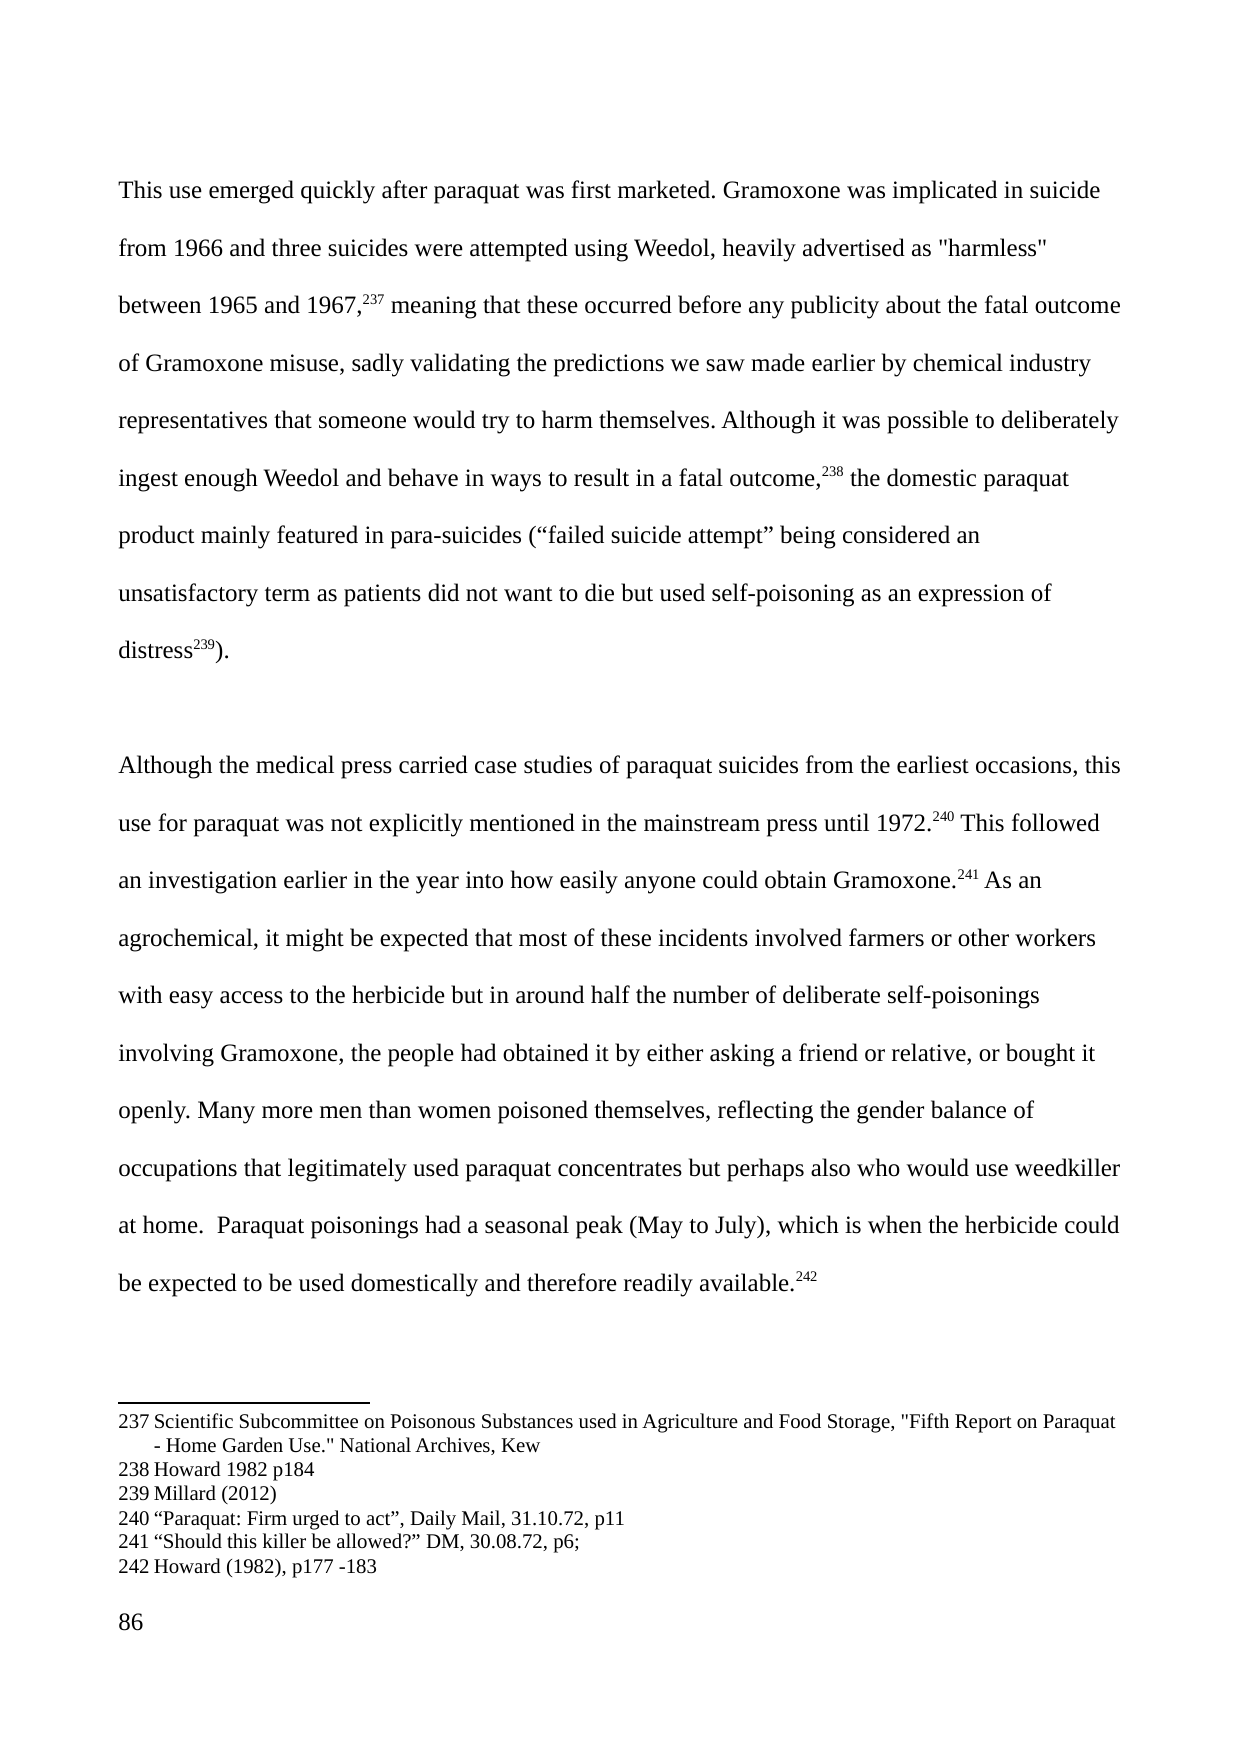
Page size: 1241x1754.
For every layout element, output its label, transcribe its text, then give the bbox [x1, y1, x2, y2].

text This use emerged quickly after paraquat was first marketed. Gramoxone was implicated in suicide from 1966 and three suicides were attempted using Weedol, heavily advertised as "harmless" between 1965 and 1967, meaning that these occurred before any publicity about the fatal outcome of Gramoxone misuse, sadly validating the predictions we saw made earlier by chemical industry representatives that someone would try to harm themselves. Although it was possible to deliberately ingest enough Weedol and behave in ways to result in a fatal outcome, the domestic paraquat product mainly featured in para-suicides (“failed suicide attempt” being considered an unsatisfactory term as patients did not want to die but used self-poisoning as an expression of distress). [118, 176, 1122, 664]
text Howard (1982), p177 -183 [118, 1553, 1122, 1578]
text Scientific Subcommittee on Poisonous Substances used in Agriculture and Food Storage, "Fifth Report on Paraquat - Home Garden Use." National Archives, Kew [118, 1409, 1122, 1457]
text Although the medical press carried case studies of paraquat suicides from the earliest occasions, this use for paraquat was not explicitly mentioned in the mainstream press until 1972. This followed an investigation earlier in the year into how easily anyone could obtain Gramoxone. As an agrochemical, it might be expected that most of these incidents involved farmers or other workers with easy access to the herbicide but in around half the number of deliberate self-poisonings involving Gramoxone, the people had obtained it by either asking a friend or relative, or bought it openly. Many more men than women poisoned themselves, reflecting the gender balance of occupations that legitimately used paraquat concentrates but perhaps also who would use weedkiller at home. Paraquat poisonings had a seasonal peak (May to July), which is when the herbicide could be expected to be used domestically and therefore readily available. [118, 751, 1122, 1297]
text Howard 1982 p184 [118, 1457, 1122, 1481]
text Millard (2012) [118, 1481, 1122, 1505]
text “Paraquat: Firm urged to act”, Daily Mail, 31.10.72, p11 [118, 1505, 1122, 1529]
text “Should this killer be allowed?” DM, 30.08.72, p6; [118, 1529, 1122, 1553]
